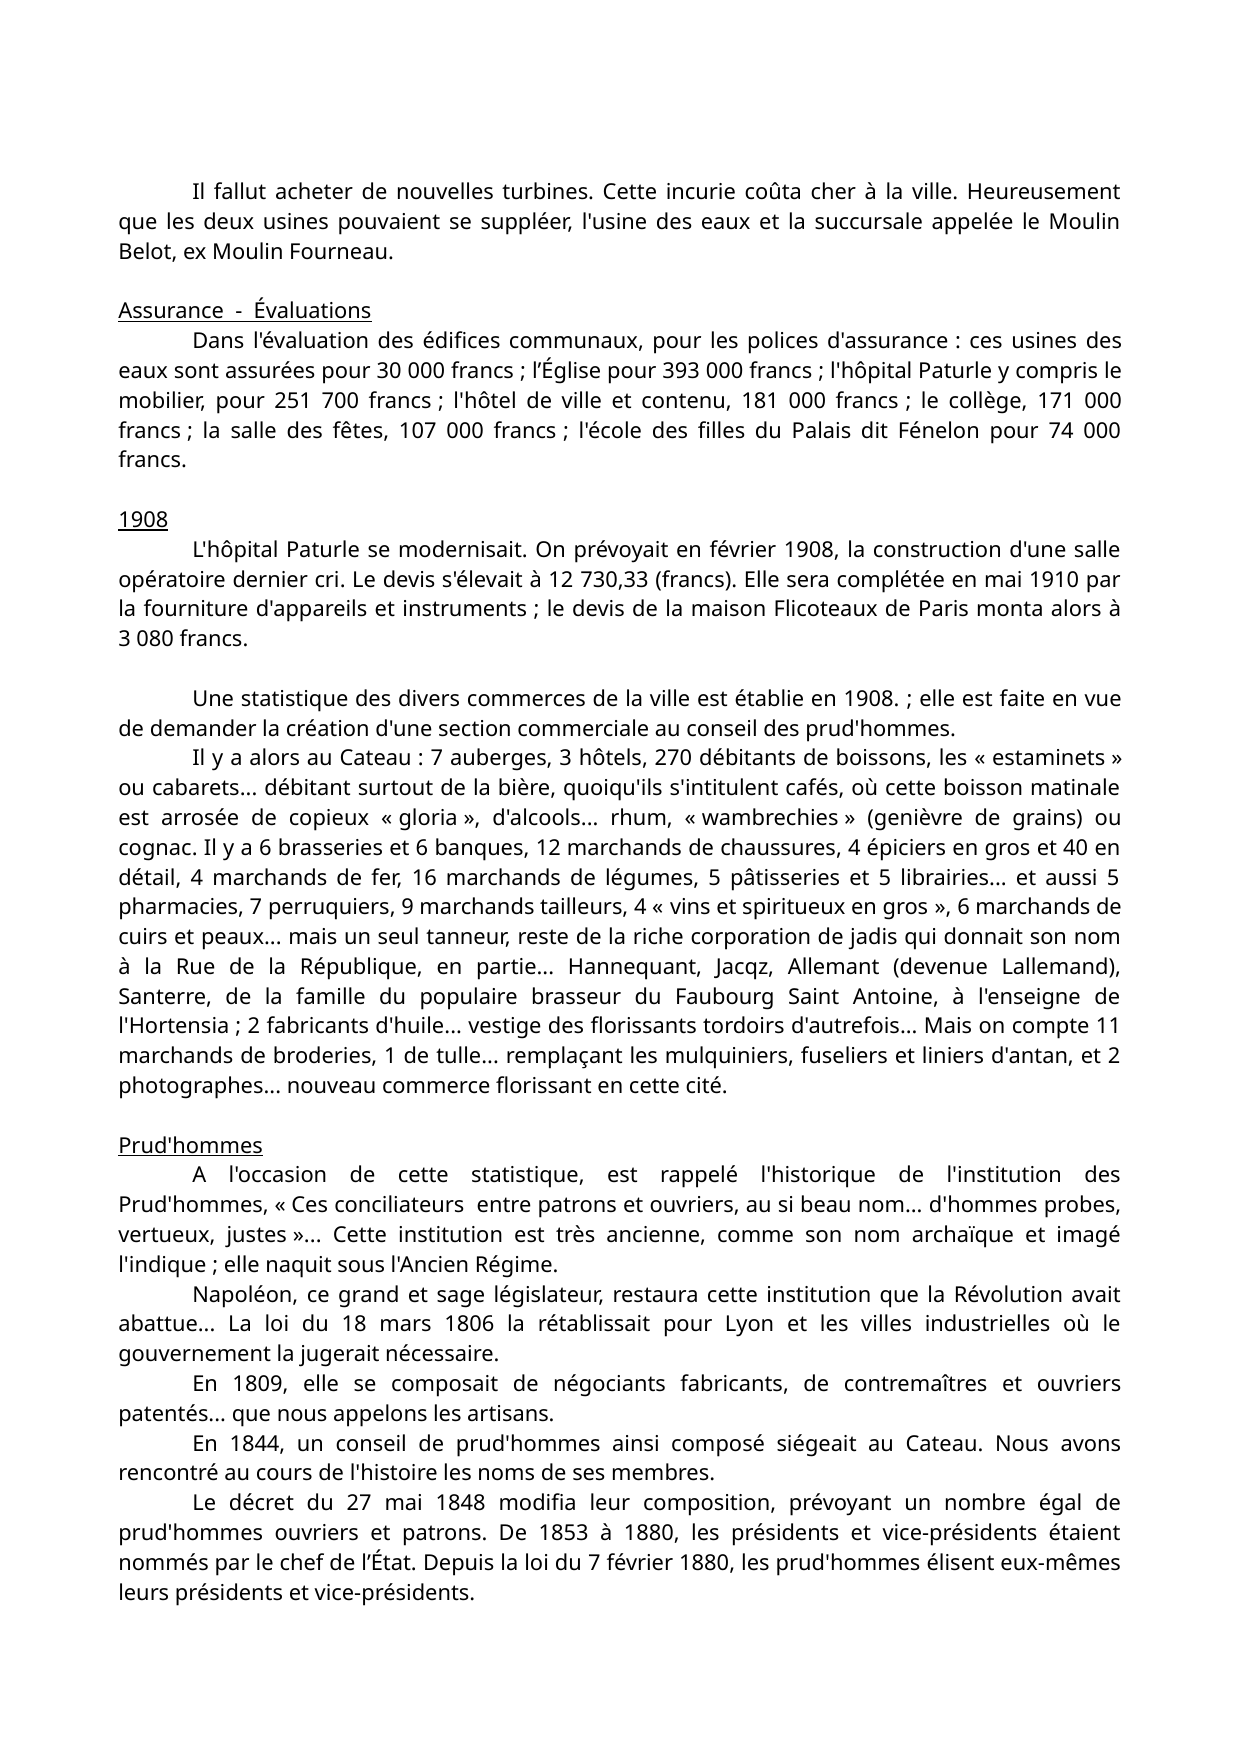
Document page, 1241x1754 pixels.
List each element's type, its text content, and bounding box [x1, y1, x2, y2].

text En 1809, elle se composait de négociants fabricants, de contremaîtres et ouvriers patentés... que nous appelons les artisans. [118, 1368, 1122, 1428]
text A l'occasion de cette statistique, est rappelé l'historique de l'institution des Prud'hommes, « Ces conciliateurs entre patrons et ouvriers, au si beau nom... d'hommes probes, vertueux, justes »... Cette institution est très ancienne, comme son nom archaïque et imagé l'indique ; elle naquit sous l'Ancien Régime. [118, 1159, 1122, 1279]
text Prud'hommes [118, 1130, 1122, 1159]
text Il y a alors au Cateau : 7 auberges, 3 hôtels, 270 débitants de boissons, les « estaminets » ou cabarets... débitant surtout de la bière, quoiqu'ils s'intitulent cafés, où cette boisson matinale est arrosée de copieux « gloria », d'alcools... rhum, « wambrechies » (genièvre de grains) ou cognac. Il y a 6 brasseries et 6 banques, 12 marchands de chaussures, 4 épiciers en gros et 40 en détail, 4 marchands de fer, 16 marchands de légumes, 5 pâtisseries et 5 librairies... et aussi 5 pharmacies, 7 perruquiers, 9 marchands tailleurs, 4 « vins et spiritueux en gros », 6 marchands de cuirs et peaux... mais un seul tanneur, reste de la riche corporation de jadis qui donnait son nom à la Rue de la République, en partie... Hannequant, Jacqz, Allemant (devenue Lallemand), Santerre, de la famille du populaire brasseur du Faubourg Saint Antoine, à l'enseigne de l'Hortensia ; 2 fabricants d'huile... vestige des florissants tordoirs d'autrefois... Mais on compte 11 marchands de broderies, 1 de tulle... remplaçant les mulquiniers, fuseliers et liniers d'antan, et 2 photographes... nouveau commerce florissant en cette cité. [118, 742, 1122, 1100]
text Une statistique des divers commerces de la ville est établie en 1908. ; elle est faite en vue de demander la création d'une section commerciale au conseil des prud'hommes. [118, 683, 1122, 742]
text Dans l'évaluation des édifices communaux, pour les polices d'assurance : ces usines des eaux sont assurées pour 30 000 francs ; l’Église pour 393 000 francs ; l'hôpital Paturle y compris le mobilier, pour 251 700 francs ; l'hôtel de ville et contenu, 181 000 francs ; le collège, 171 000 francs ; la salle des fêtes, 107 000 francs ; l'école des filles du Palais dit Fénelon pour 74 000 francs. [118, 325, 1122, 474]
text Le décret du 27 mai 1848 modifia leur composition, prévoyant un nombre égal de prud'hommes ouvriers et patrons. De 1853 à 1880, les présidents et vice-présidents étaient nommés par le chef de l’État. Depuis la loi du 7 février 1880, les prud'hommes élisent eux-mêmes leurs présidents et vice-présidents. [118, 1487, 1122, 1606]
text Il fallut acheter de nouvelles turbines. Cette incurie coûta cher à la ville. Heureusement que les deux usines pouvaient se suppléer, l'usine des eaux et la succursale appelée le Moulin Belot, ex Moulin Fourneau. [118, 176, 1122, 266]
text Napoléon, ce grand et sage législateur, restaura cette institution que la Révolution avait abattue... La loi du 18 mars 1806 la rétablissait pour Lyon et les villes industrielles où le gouvernement la jugerait nécessaire. [118, 1279, 1122, 1368]
text L'hôpital Paturle se modernisait. On prévoyait en février 1908, la construction d'une salle opératoire dernier cri. Le devis s'élevait à 12 730,33 (francs). Elle sera complétée en mai 1910 par la fourniture d'appareils et instruments ; le devis de la maison Flicoteaux de Paris monta alors à 3 080 francs. [118, 534, 1122, 653]
text 1908 [118, 504, 1122, 534]
text Assurance - Évaluations [118, 296, 1122, 325]
text En 1844, un conseil de prud'hommes ainsi composé siégeait au Cateau. Nous avons rencontré au cours de l'histoire les noms de ses membres. [118, 1428, 1122, 1487]
